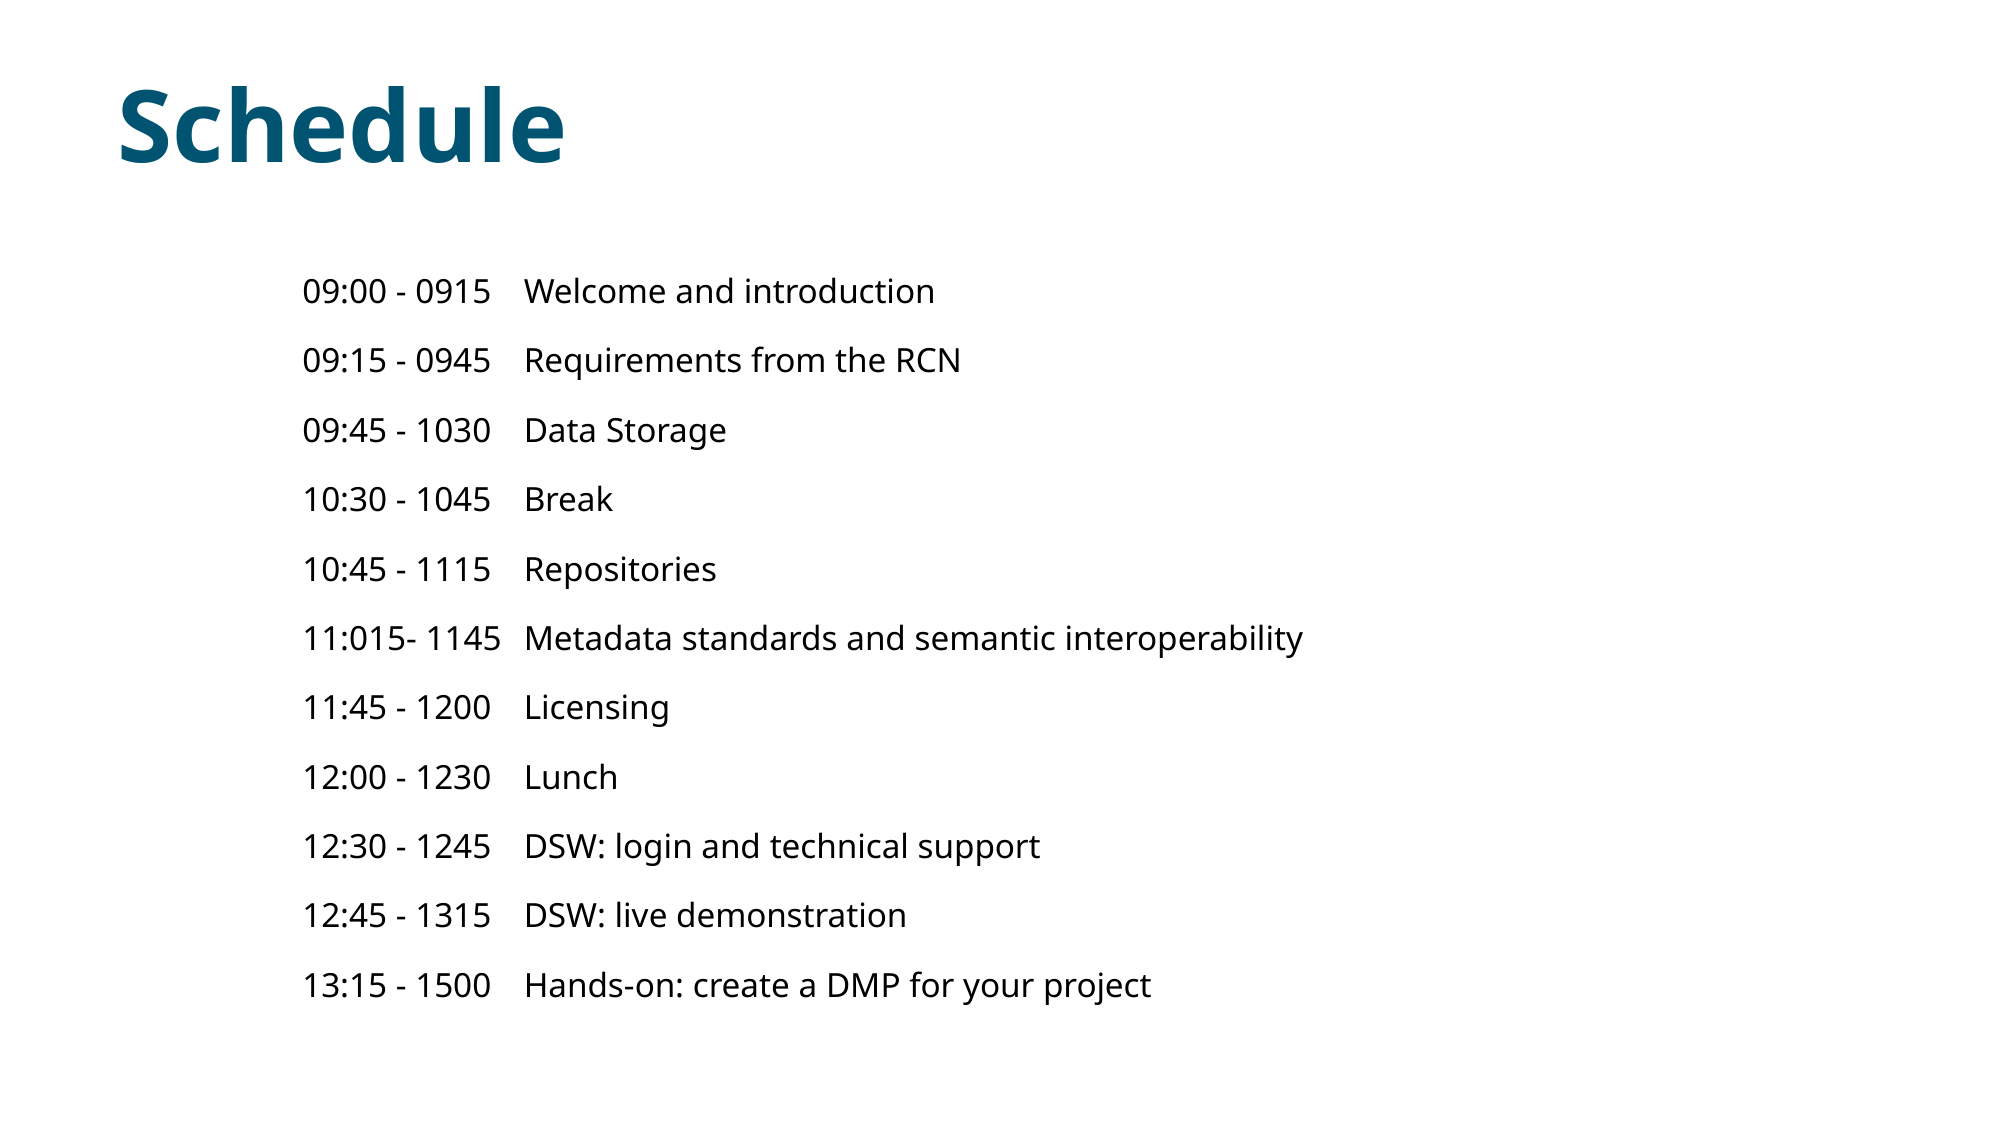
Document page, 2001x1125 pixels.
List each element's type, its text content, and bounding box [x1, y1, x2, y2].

title Schedule [117, 62, 1902, 170]
list 09:00 - 0915 Welcome and introduction 09:15 - 0945 Requirements from the RCN 09:45 - 1030 Data Storage 10:30 - 1045 Break 10:45 - 1115 Repositories 11:015- 1145 Metadata standards and semantic interoperability 11:45 - 1200 Licensing 12:00 - 1230 Lunch 12:30 - 1245 DSW: login and technical support 12:45 - 1315 DSW: live demonstration 13:15 - 1500 Hands-on: create a DMP for your project [231, 200, 1524, 1052]
